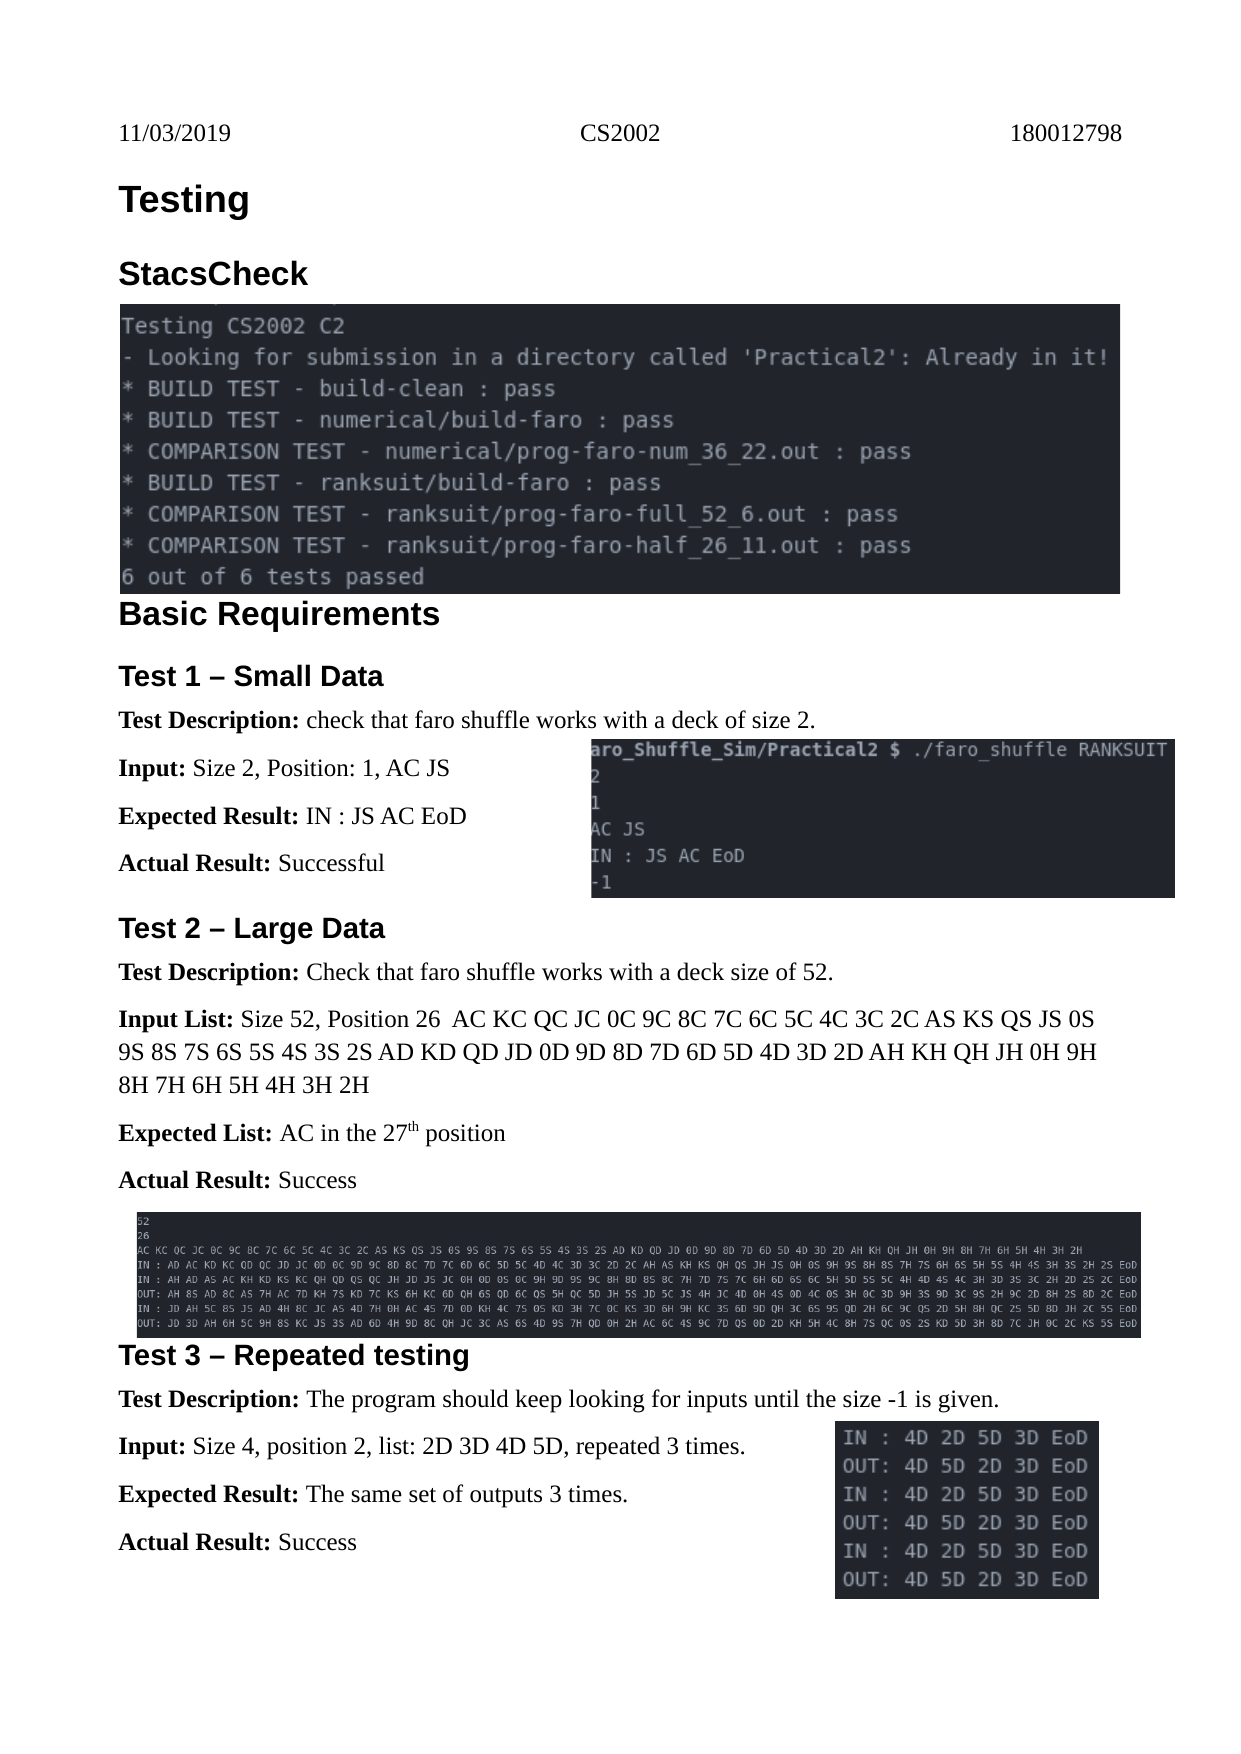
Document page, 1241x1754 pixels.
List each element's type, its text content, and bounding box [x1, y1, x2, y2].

picture [120, 304, 1121, 594]
text Test Description: Check that faro shuffle works with a deck size of 52. [118, 957, 1122, 986]
text Test Description: The program should keep looking for inputs until the size -1 is given. [118, 1384, 1122, 1412]
subtitle Test 3 – Repeated testing [118, 1338, 1122, 1371]
subtitle StacsCheck [118, 253, 1122, 292]
text Actual Result: Success [118, 1527, 835, 1555]
subtitle Test 2 – Large Data [118, 911, 1122, 944]
text Input List: Size 52, Position 26 AC KC QC JC 0C 9C 8C 7C 6C 5C 4C 3C 2C AS KS QS JS 0S 9S 8S 7S 6S 5S 4S 3S 2S AD KD QD JD 0D 9D 8D 7D 6D 5D 4D 3D 2D AH KH QH JH 0H 9H 8H 7H 6H 5H 4H 3H 2H [118, 1004, 1122, 1099]
subtitle Test 1 – Small Data [118, 659, 1122, 693]
text Expected Result: The same set of outputs 3 times. [118, 1479, 835, 1508]
text Input: Size 4, position 2, list: 2D 3D 4D 5D, repeated 3 times. [118, 1431, 835, 1460]
picture [835, 1421, 1099, 1599]
text Actual Result: Successful [118, 848, 591, 877]
text [1099, 1527, 1122, 1555]
picture [136, 1212, 1141, 1338]
subtitle Testing [118, 176, 1122, 220]
subtitle Basic Requirements [118, 594, 1122, 632]
picture [591, 739, 1175, 898]
text Test Description: check that faro shuffle works with a deck of size 2. [118, 706, 1122, 734]
text Expected Result: IN : JS AC EoD [118, 801, 591, 829]
text Actual Result: Success [118, 1166, 1122, 1194]
text Input: Size 2, Position: 1, AC JS [118, 753, 591, 782]
text Expected List: AC in the 27th position [118, 1118, 1122, 1147]
